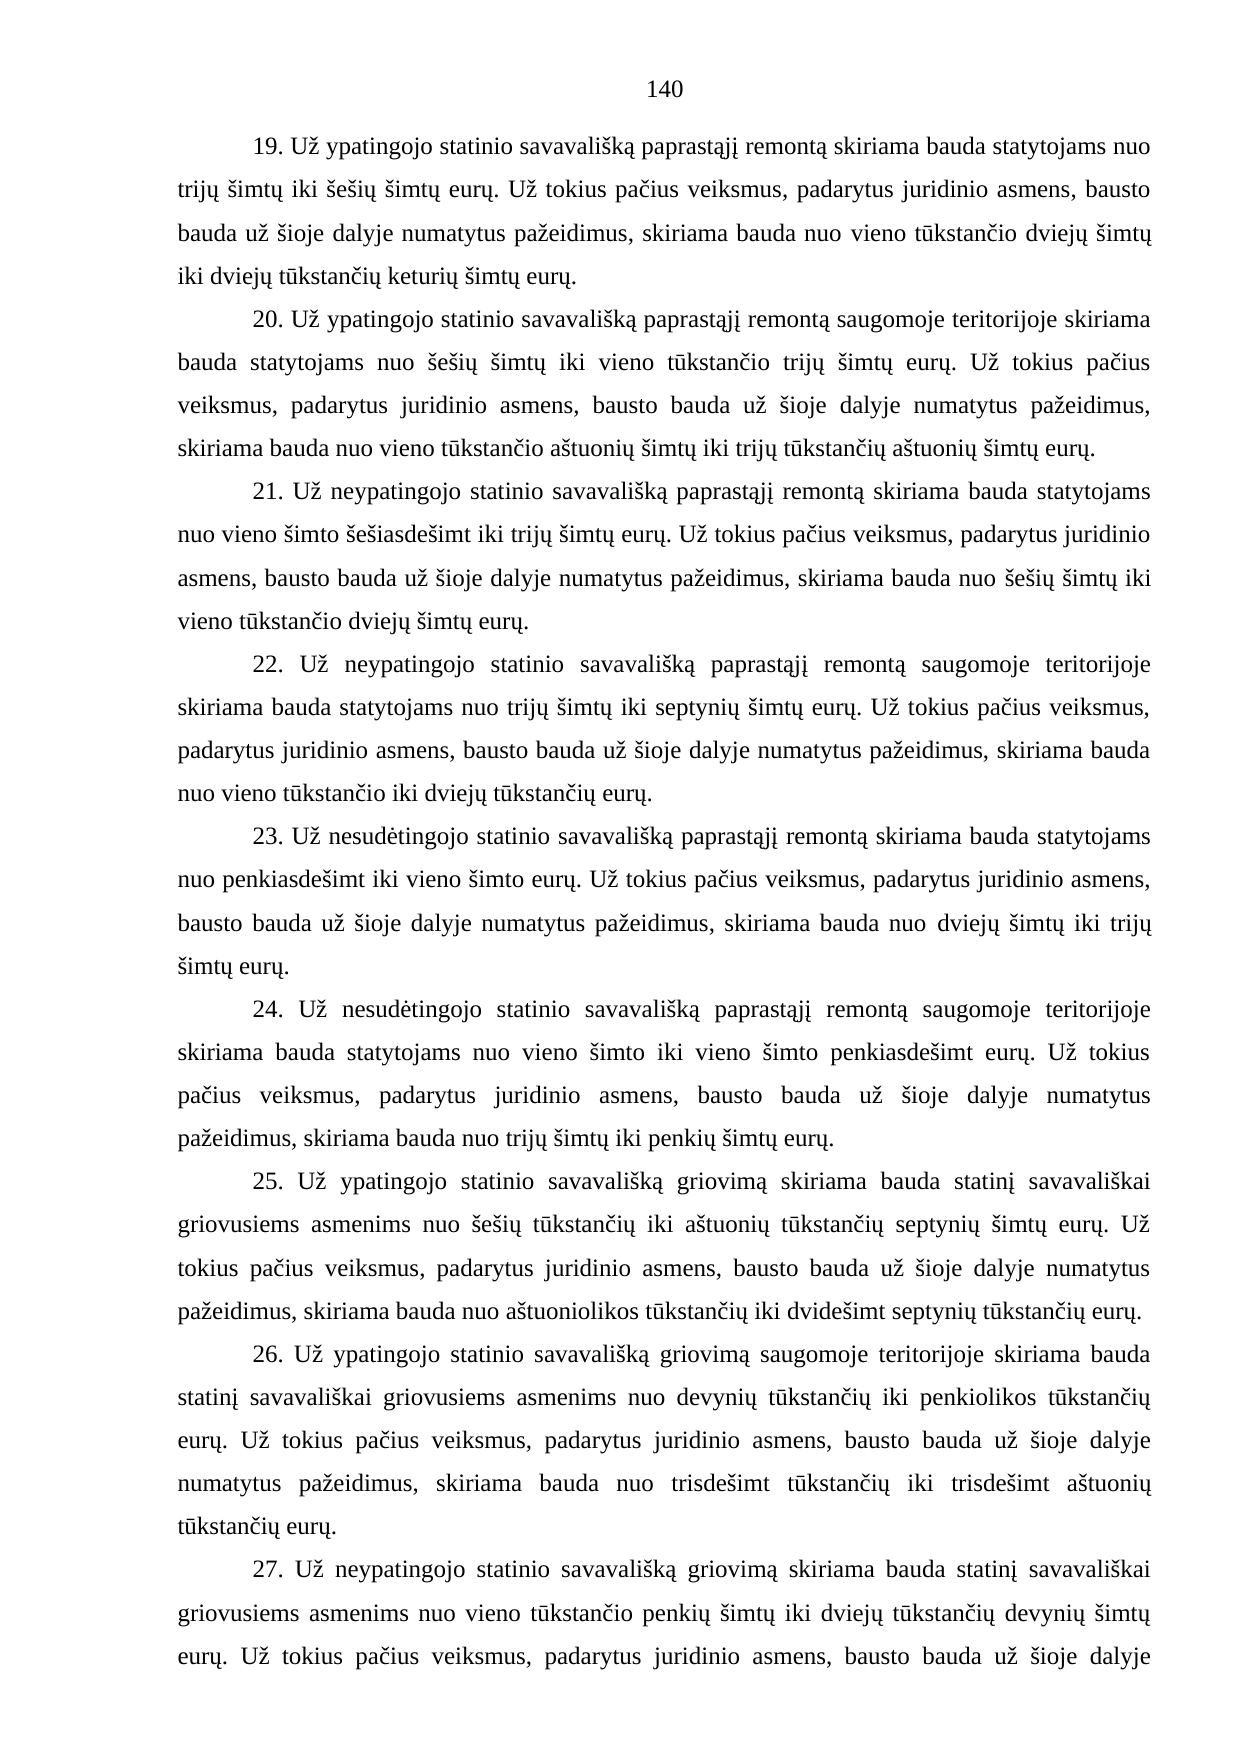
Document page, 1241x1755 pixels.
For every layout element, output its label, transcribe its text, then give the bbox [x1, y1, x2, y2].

text 22. Už neypatingojo statinio savavališką paprastąjį remontą saugomoje teritorijoje skiriama bauda statytojams nuo trijų šimtų iki septynių šimtų eurų. Už tokius pačius veiksmus, padarytus juridinio asmens, bausto bauda už šioje dalyje numatytus pažeidimus, skiriama bauda nuo vieno tūkstančio iki dviejų tūkstančių eurų. [177, 649, 1152, 807]
text 23. Už nesudėtingojo statinio savavališką paprastąjį remontą skiriama bauda statytojams nuo penkiasdešimt iki vieno šimto eurų. Už tokius pačius veiksmus, padarytus juridinio asmens, bausto bauda už šioje dalyje numatytus pažeidimus, skiriama bauda nuo dviejų šimtų iki trijų šimtų eurų. [177, 821, 1152, 979]
text 27. Už neypatingojo statinio savavališką griovimą skiriama bauda statinį savavališkai griovusiems asmenims nuo vieno tūkstančio penkių šimtų iki dviejų tūkstančių devynių šimtų eurų. Už tokius pačius veiksmus, padarytus juridinio asmens, bausto bauda už šioje dalyje [177, 1554, 1152, 1669]
text 19. Už ypatingojo statinio savavališką paprastąjį remontą skiriama bauda statytojams nuo trijų šimtų iki šešių šimtų eurų. Už tokius pačius veiksmus, padarytus juridinio asmens, bausto bauda už šioje dalyje numatytus pažeidimus, skiriama bauda nuo vieno tūkstančio dviejų šimtų iki dviejų tūkstančių keturių šimtų eurų. [177, 131, 1152, 289]
text 26. Už ypatingojo statinio savavališką griovimą saugomoje teritorijoje skiriama bauda statinį savavališkai griovusiems asmenims nuo devynių tūkstančių iki penkiolikos tūkstančių eurų. Už tokius pačius veiksmus, padarytus juridinio asmens, bausto bauda už šioje dalyje numatytus pažeidimus, skiriama bauda nuo trisdešimt tūkstančių iki trisdešimt aštuonių tūkstančių eurų. [177, 1339, 1152, 1540]
text 25. Už ypatingojo statinio savavališką griovimą skiriama bauda statinį savavališkai griovusiems asmenims nuo šešių tūkstančių iki aštuonių tūkstančių septynių šimtų eurų. Už tokius pačius veiksmus, padarytus juridinio asmens, bausto bauda už šioje dalyje numatytus pažeidimus, skiriama bauda nuo aštuoniolikos tūkstančių iki dvidešimt septynių tūkstančių eurų. [177, 1166, 1152, 1324]
text 21. Už neypatingojo statinio savavališką paprastąjį remontą skiriama bauda statytojams nuo vieno šimto šešiasdešimt iki trijų šimtų eurų. Už tokius pačius veiksmus, padarytus juridinio asmens, bausto bauda už šioje dalyje numatytus pažeidimus, skiriama bauda nuo šešių šimtų iki vieno tūkstančio dviejų šimtų eurų. [177, 476, 1152, 634]
text 24. Už nesudėtingojo statinio savavališką paprastąjį remontą saugomoje teritorijoje skiriama bauda statytojams nuo vieno šimto iki vieno šimto penkiasdešimt eurų. Už tokius pačius veiksmus, padarytus juridinio asmens, bausto bauda už šioje dalyje numatytus pažeidimus, skiriama bauda nuo trijų šimtų iki penkių šimtų eurų. [177, 994, 1152, 1152]
text 20. Už ypatingojo statinio savavališką paprastąjį remontą saugomoje teritorijoje skiriama bauda statytojams nuo šešių šimtų iki vieno tūkstančio trijų šimtų eurų. Už tokius pačius veiksmus, padarytus juridinio asmens, bausto bauda už šioje dalyje numatytus pažeidimus, skiriama bauda nuo vieno tūkstančio aštuonių šimtų iki trijų tūkstančių aštuonių šimtų eurų. [177, 304, 1152, 462]
